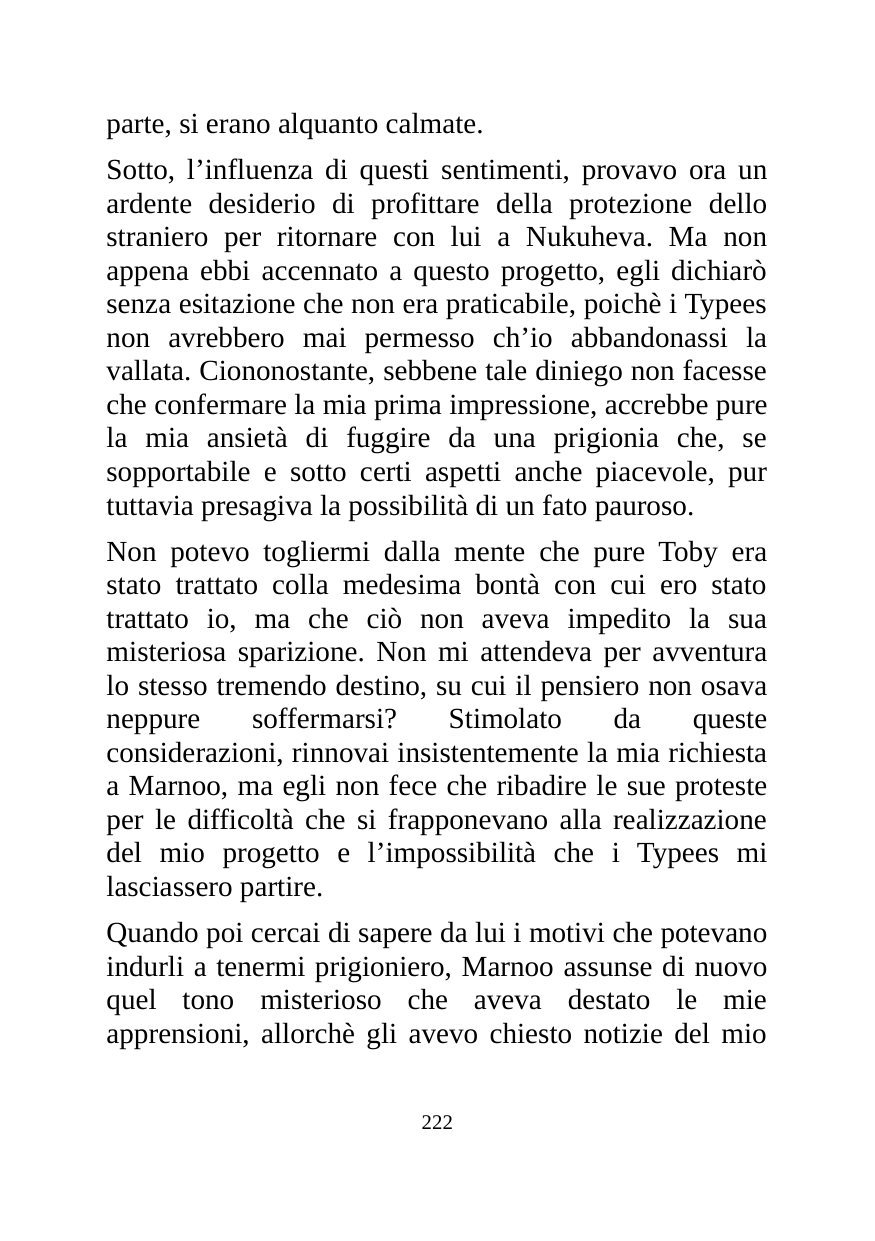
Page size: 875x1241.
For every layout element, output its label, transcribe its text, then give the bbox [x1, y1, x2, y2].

text Quando poi cercai di sapere da lui i motivi che potevano indurli a tenermi prigioniero, Marnoo assunse di nuovo quel tono misterioso che aveva destato le mie apprensioni, allorchè gli avevo chiesto notizie del mio [106, 915, 768, 1049]
text Sotto, l’influenza di questi sentimenti, provavo ora un ardente desiderio di profittare della protezione dello straniero per ritornare con lui a Nukuheva. Ma non appena ebbi accennato a questo progetto, egli dichiarò senza esitazione che non era praticabile, poichè i Typees non avrebbero mai permesso ch’io abbandonassi la vallata. Ciononostante, sebbene tale diniego non facesse che confermare la mia prima impressione, accrebbe pure la mia ansietà di fuggire da una prigionia che, se sopportabile e sotto certi aspetti anche piacevole, pur tuttavia presagiva la possibilità di un fato pauroso. [106, 152, 768, 521]
text parte, si erano alquanto calmate. [106, 106, 768, 140]
text Non potevo togliermi dalla mente che pure Toby era stato trattato colla medesima bontà con cui ero stato trattato io, ma che ciò non aveva impedito la sua misteriosa sparizione. Non mi attendeva per avventura lo stesso tremendo destino, su cui il pensiero non osava neppure soffermarsi? Stimolato da queste considerazioni, rinnovai insistentemente la mia richiesta a Marnoo, ma egli non fece che ribadire le sue proteste per le difficoltà che si frapponevano alla realizzazione del mio progetto e l’impossibilità che i Typees mi lasciassero partire. [106, 534, 768, 903]
